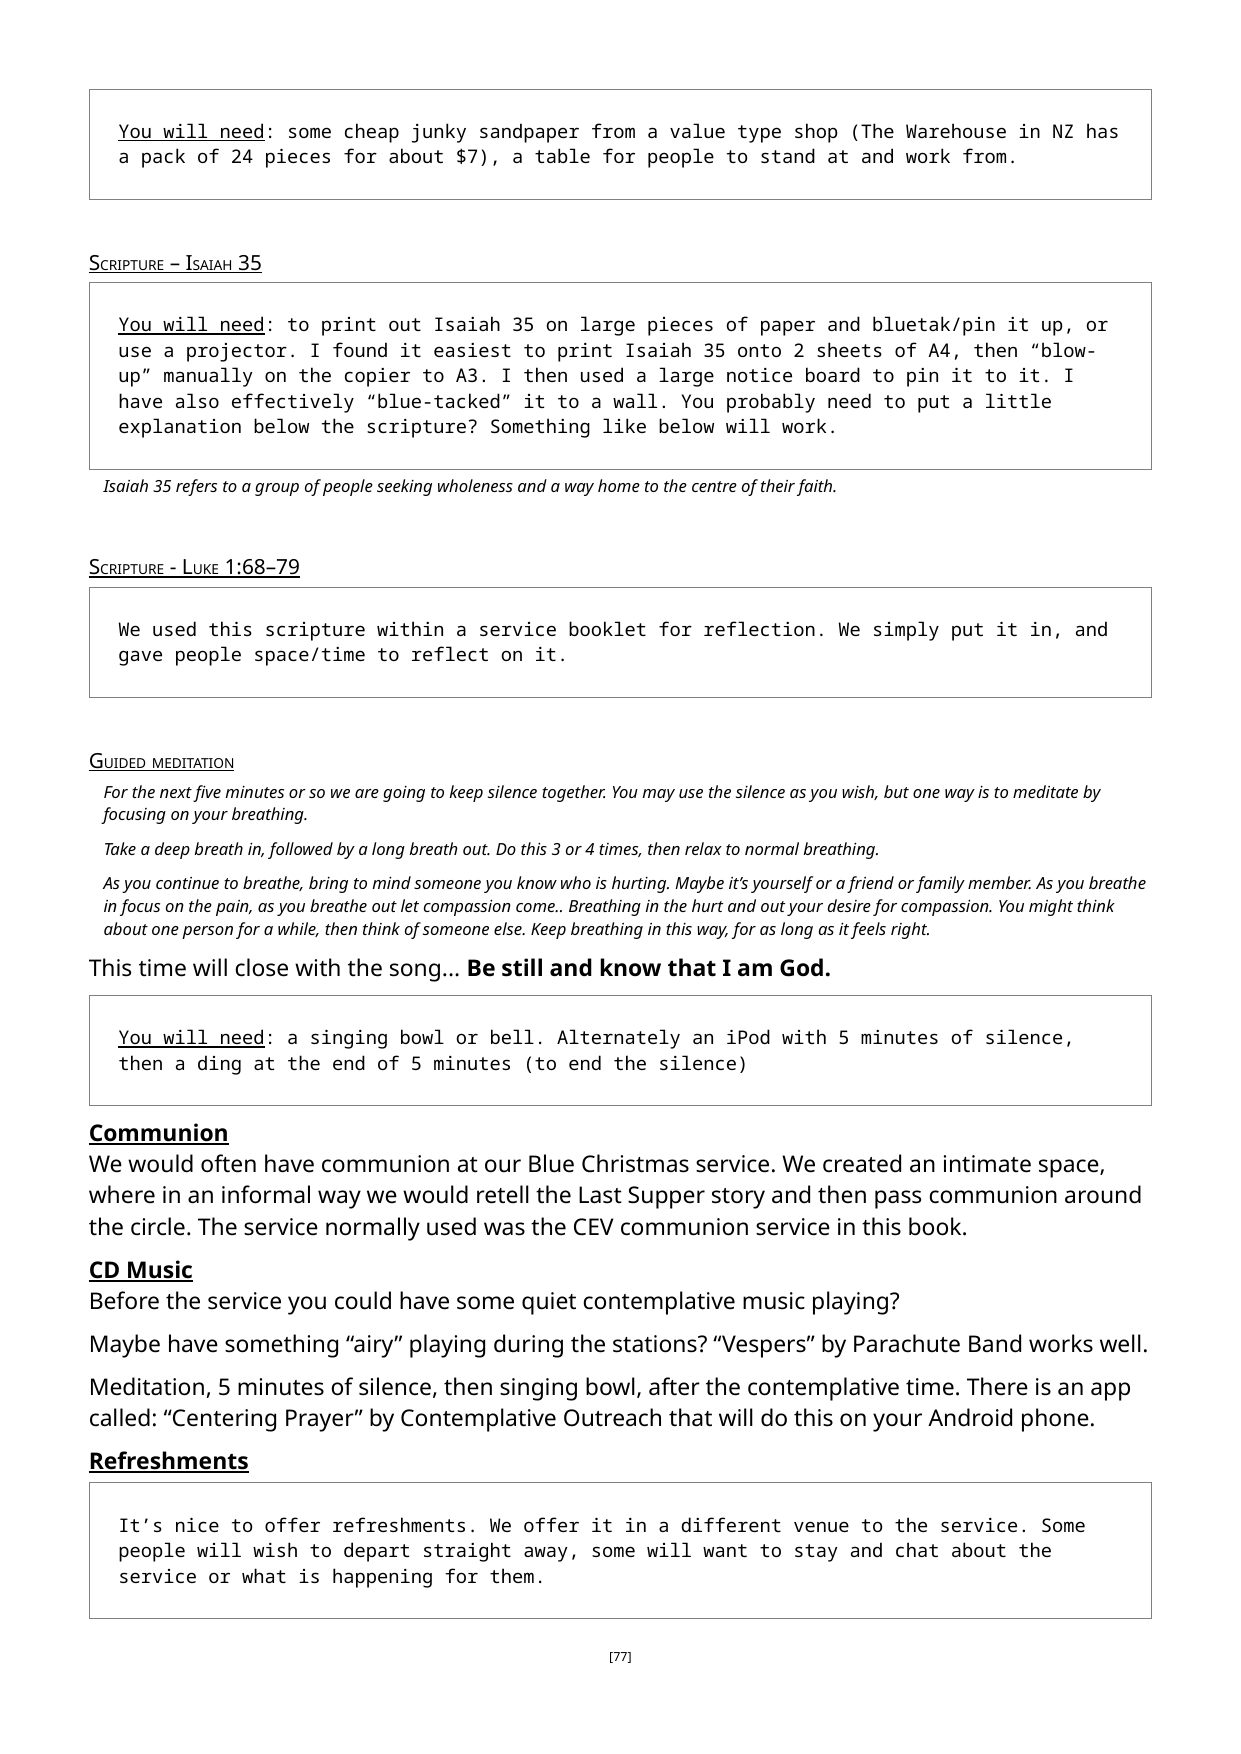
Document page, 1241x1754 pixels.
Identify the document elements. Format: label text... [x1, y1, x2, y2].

text You will need: a singing bowl or bell. Alternately an iPod with 5 minutes of silence, then a ding at the end of 5 minutes (to end the silence) [90, 996, 1151, 1105]
text Before the service you could have some quiet contemplative music playing? [88, 1285, 1152, 1316]
text Take a deep breath in, followed by a long breath out. Do this 3 or 4 times, then relax to normal breathing. [103, 837, 1152, 860]
text We used this scripture within a service booklet for reflection. We simply put it in, and gave people space/time to reflect on it. [90, 588, 1151, 697]
subtitle Refreshments [88, 1445, 1152, 1476]
text You will need: to print out Isaiah 35 on large pieces of paper and bluetak/pin it up, or use a projector. I found it easiest to print Isaiah 35 onto 2 sheets of A4, then “blow-up” manually on the copier to A3. I then used a large notice board to pin it to it. I have also effectively “blue-tacked” it to a wall. You probably need to put a little explanation below the scripture? Something like below will work. [90, 283, 1151, 469]
text This time will close with the song... Be still and know that I am God. [88, 952, 1152, 983]
text As you continue to breathe, bring to mind someone you know who is hurting. Maybe it’s yourself or a friend or family member. As you breathe in focus on the pain, as you breathe out let compassion come.. Breathing in the hurt and out your desire for compassion. You might think about one person for a while, then think of someone else. Keep breathing in this way, for as long as it feels right. [103, 872, 1152, 940]
subtitle CD Music [88, 1253, 1152, 1285]
text It’s nice to offer refreshments. We offer it in a different venue to the service. Some people will wish to depart straight away, some will want to stay and chat about the service or what is happening for them. [90, 1483, 1151, 1618]
subtitle Guided meditation [88, 746, 1152, 774]
text We would often have communion at our Blue Christmas service. We created an intimate space, where in an informal way we would retell the Last Supper story and then pass communion around the circle. The service normally used was the CEV communion service in this book. [88, 1148, 1152, 1242]
subtitle Communion [88, 1117, 1152, 1148]
text For the next five minutes or so we are going to keep silence together. You may use the silence as you wish, but one way is to meditate by focusing on your breathing. [103, 780, 1152, 826]
subtitle Scripture - Luke 1:68–79 [88, 552, 1152, 581]
text Maybe have something “airy” playing during the stations? “Vespers” by Parachute Band works well. [88, 1328, 1152, 1359]
text Isaiah 35 refers to a group of people seeking wholeness and a way home to the centre of their faith. [103, 475, 1152, 497]
subtitle Scripture – Isaiah 35 [88, 248, 1152, 276]
text Meditation, 5 minutes of silence, then singing bowl, after the contemplative time. There is an app called: “Centering Prayer” by Contemplative Outreach that will do this on your Android phone. [88, 1371, 1152, 1433]
text You will need: some cheap junky sandpaper from a value type shop (The Warehouse in NZ has a pack of 24 pieces for about $7), a table for people to stand at and work from. [90, 90, 1151, 199]
